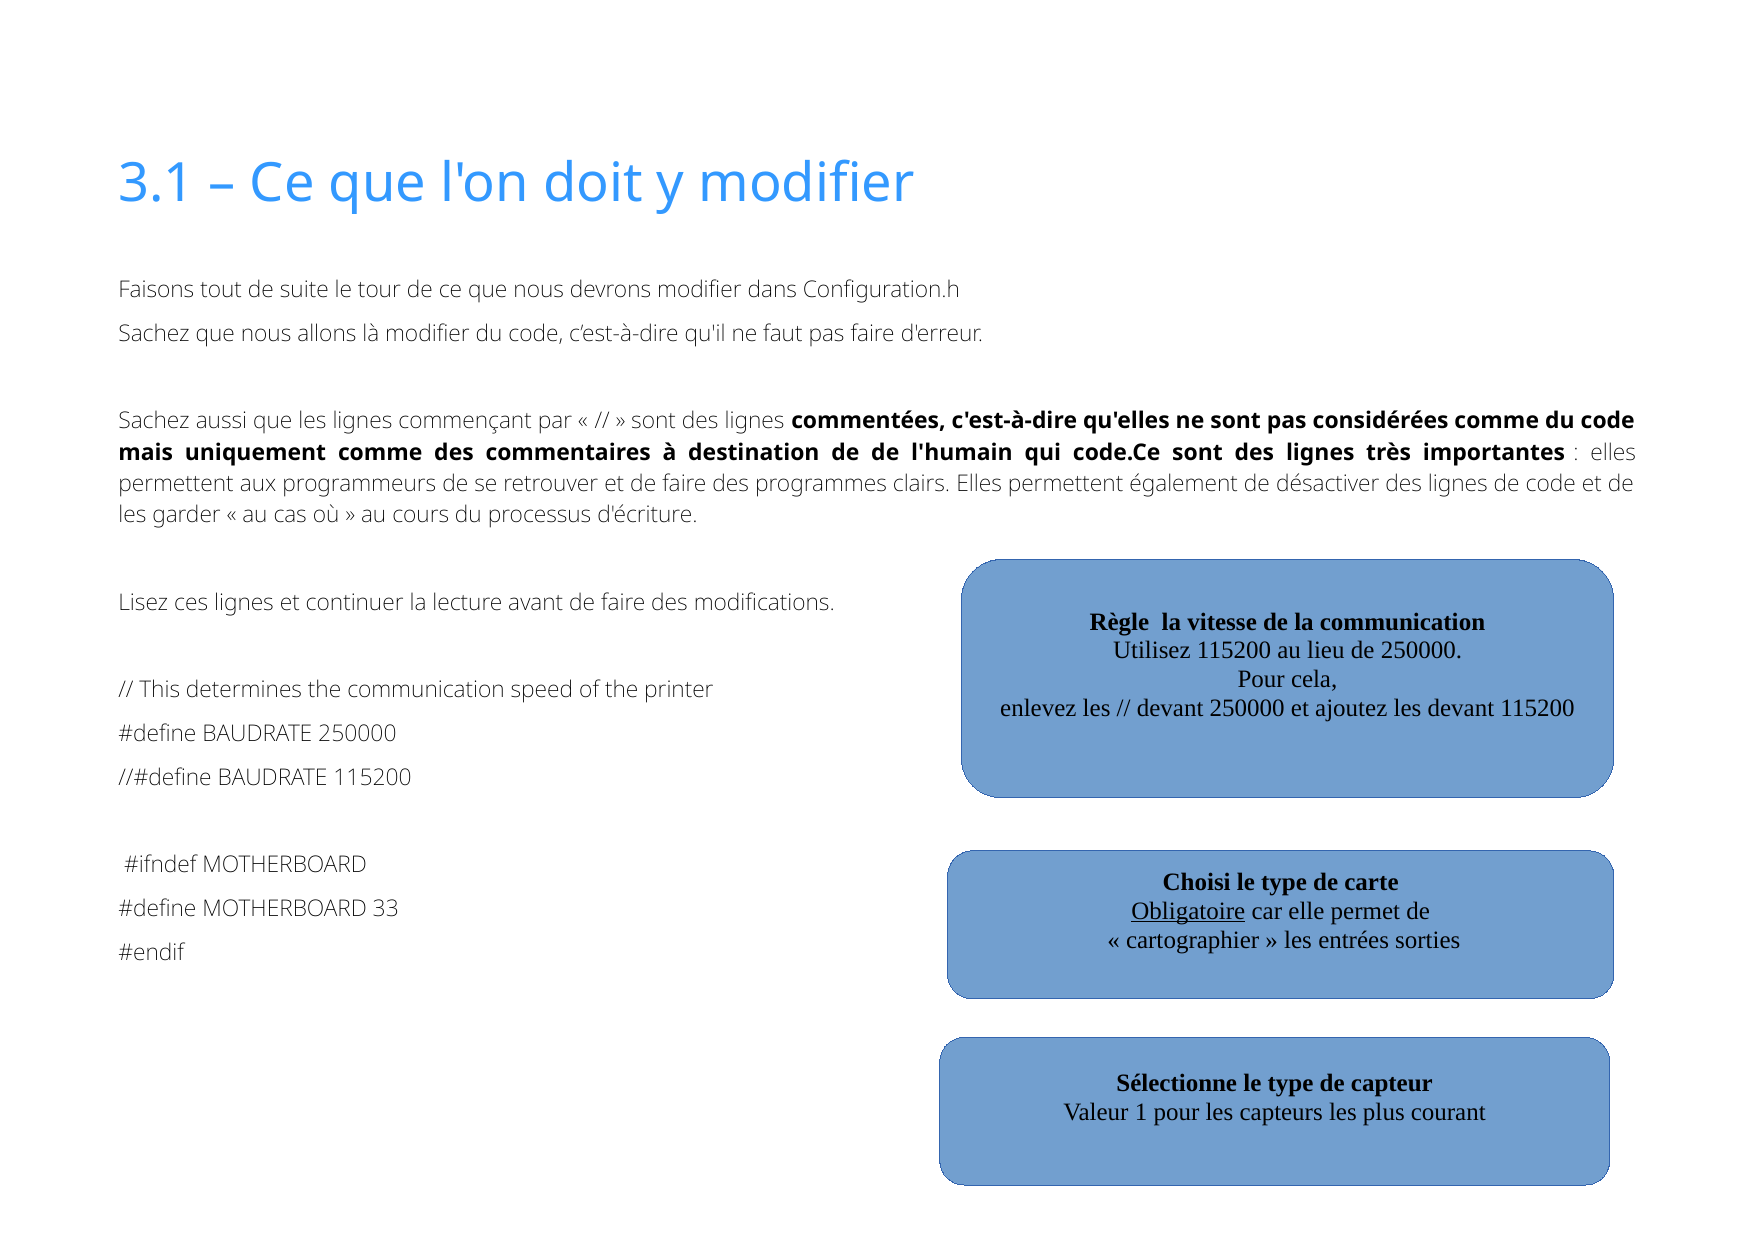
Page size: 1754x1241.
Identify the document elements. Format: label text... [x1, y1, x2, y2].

text [1614, 936, 1636, 967]
text Lisez ces lignes et continuer la lecture avant de faire des modifications. [118, 586, 963, 617]
subtitle 3.1 – Ce que l'on doit y modifier [118, 143, 1636, 217]
text //#define BAUDRATE 115200 [118, 761, 979, 792]
text #endif [118, 936, 947, 967]
text Faisons tout de suite le tour de ce que nous devrons modifier dans Configuration.h [118, 273, 1636, 304]
text [1614, 892, 1636, 923]
text #ifndef MOTHERBOARD [118, 848, 1636, 879]
text // This determines the communication speed of the printer [118, 673, 961, 704]
text [1596, 761, 1636, 792]
text Sachez aussi que les lignes commençant par « // » sont des lignes commentées, c'est-à-dire qu'elles ne sont pas considérées comme du code mais uniquement comme des commentaires à destination de de l'humain qui code.Ce sont des lignes très importantes : elles permettent aux programmeurs de se retrouver et de faire des programmes clairs. Elles permettent également de désactiver des lignes de code et de les garder « au cas où » au cours du processus d'écriture. [118, 404, 1636, 529]
text Sachez que nous allons là modifier du code, c’est-à-dire qu'il ne faut pas faire d'erreur. [118, 317, 1636, 348]
text [1614, 717, 1636, 748]
text #define MOTHERBOARD 33 [118, 892, 947, 923]
text #define BAUDRATE 250000 [118, 717, 961, 748]
